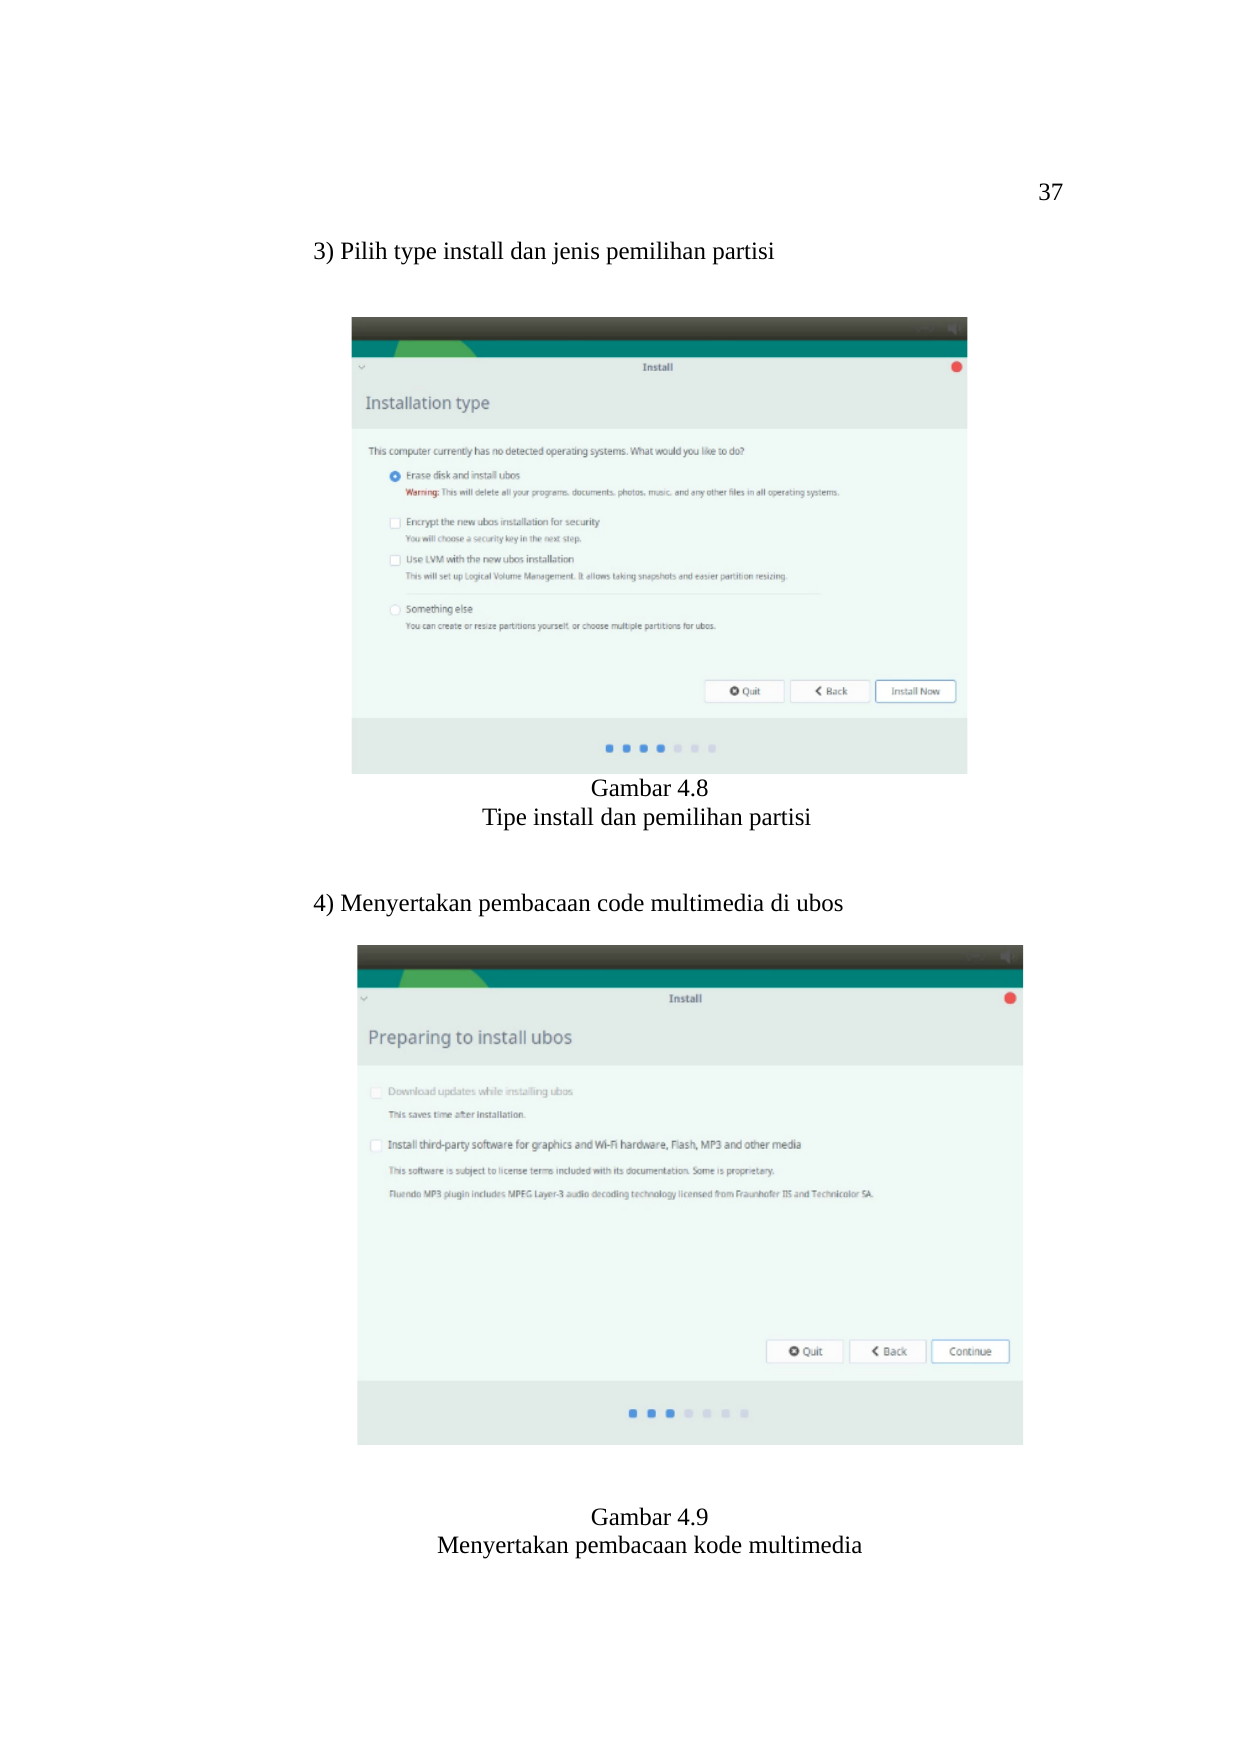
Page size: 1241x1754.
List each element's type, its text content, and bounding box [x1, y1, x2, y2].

picture [357, 945, 1024, 1445]
text Tipe install dan pemilihan partisi [236, 802, 1063, 831]
text Gambar 4.8 [236, 774, 1063, 802]
text 4) Menyertakan pembacaan code multimedia di ubos [313, 888, 1063, 917]
text Gambar 4.9 [236, 1502, 1063, 1531]
text Menyertakan pembacaan kode multimedia [236, 1531, 1063, 1559]
text 3) Pilih type install dan jenis pemilihan partisi [313, 236, 1063, 265]
picture [351, 317, 968, 774]
